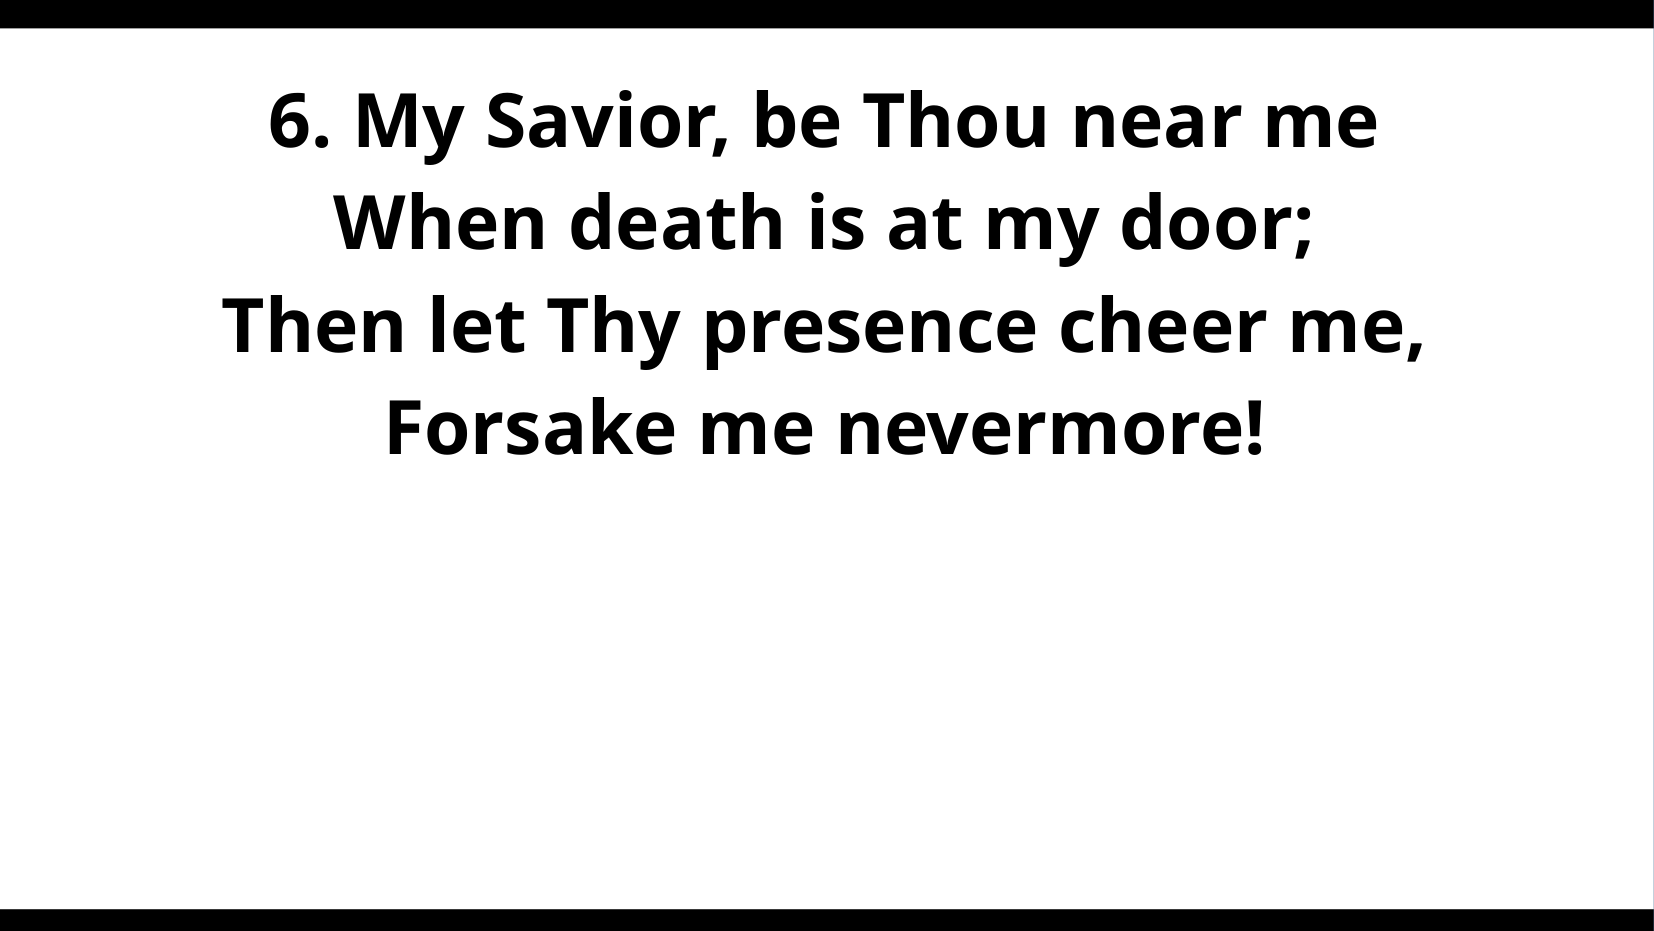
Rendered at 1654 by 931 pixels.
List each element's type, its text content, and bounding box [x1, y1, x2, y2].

picture [0, 0, 1654, 931]
text_box 6. My Savior, be Thou near me When death is at my door; Then let Thy presence cheer me, Forsake me nevermore! [90, 60, 1561, 475]
